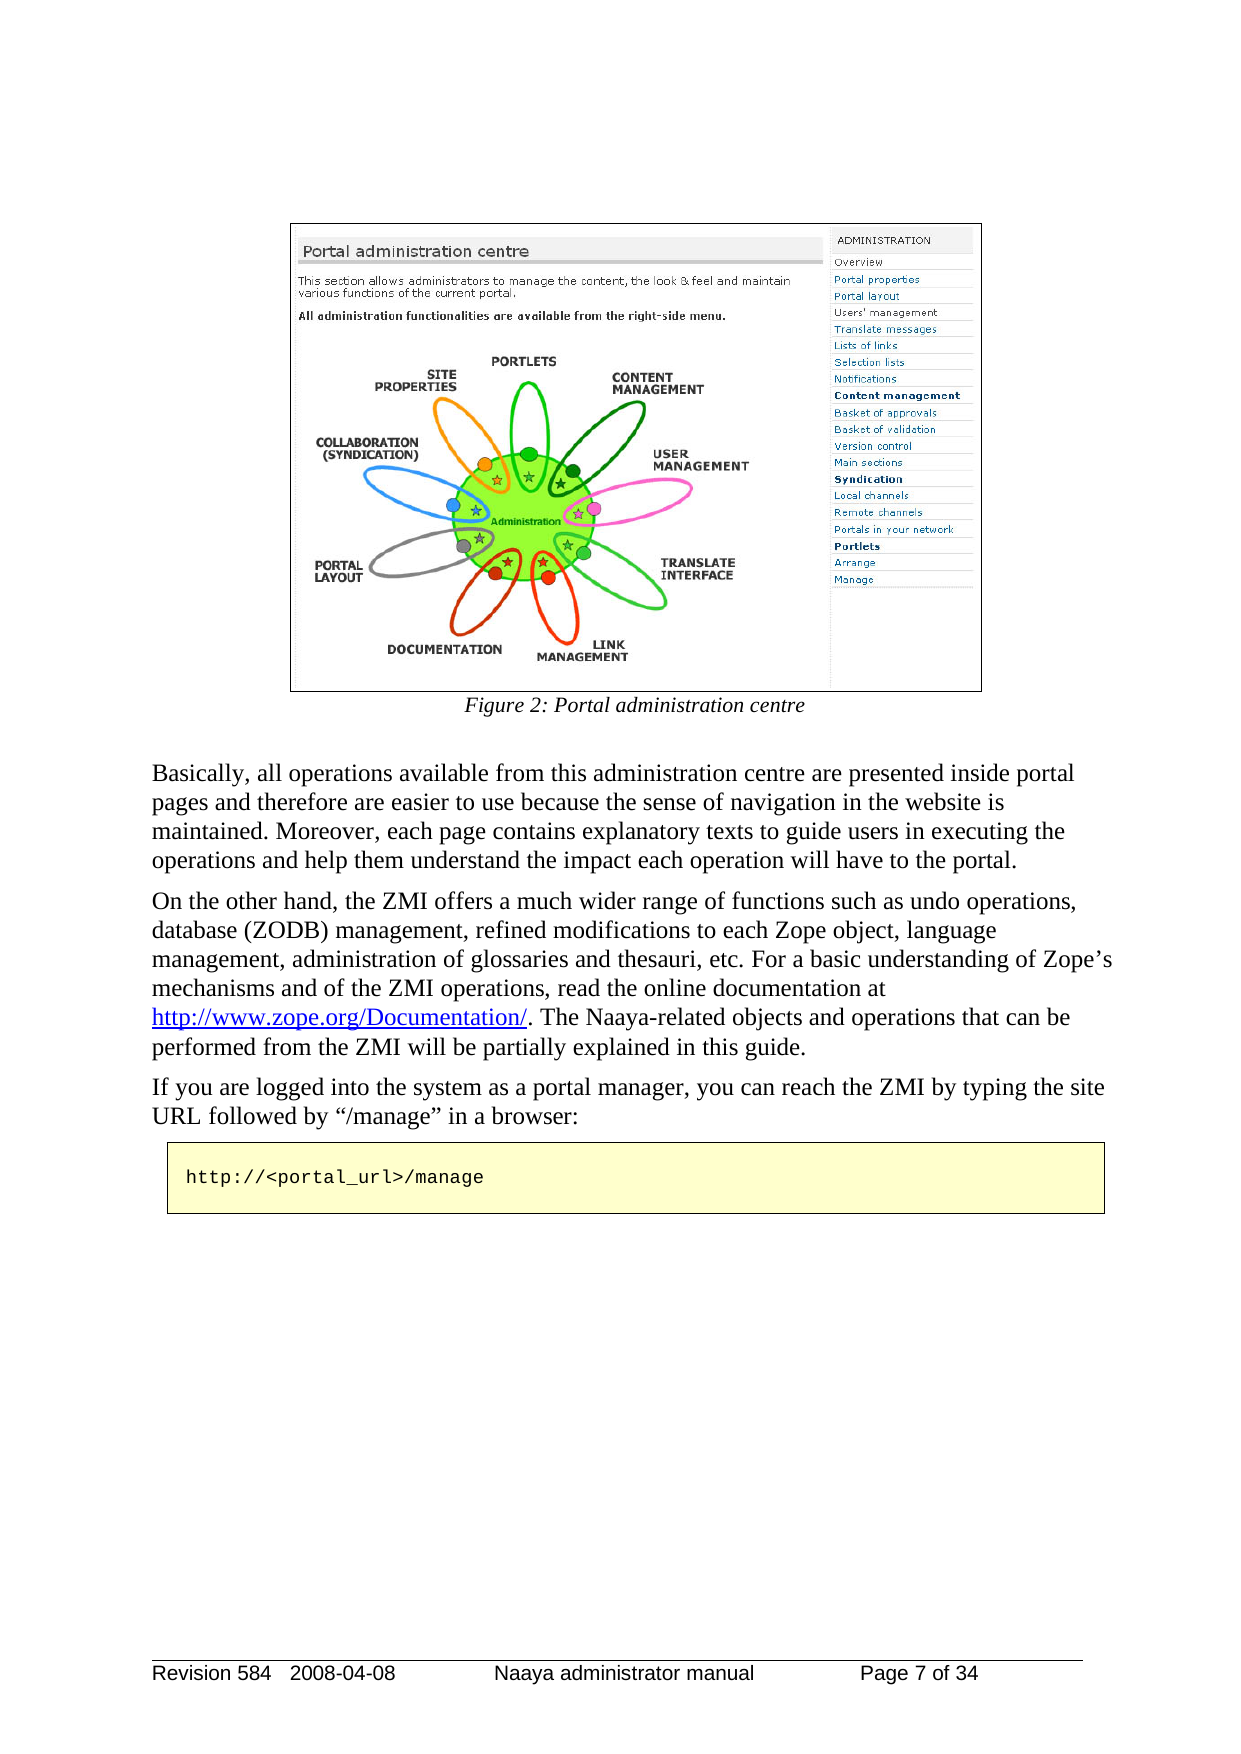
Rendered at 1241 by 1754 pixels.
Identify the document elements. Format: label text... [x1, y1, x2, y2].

text [291, 224, 981, 691]
text If you are logged into the system as a portal manager, you can reach the ZMI by typing the site URL followed by “/manage” in a browser: [152, 1072, 1120, 1130]
picture [294, 227, 978, 688]
text Basically, all operations available from this administration centre are presented inside portal pages and therefore are easier to use because the sense of navigation in the website is maintained. Moreover, each page contains explanatory texts to guide users in executing the operations and help them understand the impact each operation will have to the portal. [152, 758, 1120, 874]
text Figure 2: Portal administration centre [290, 692, 982, 717]
text On the other hand, the ZMI offers a much wider range of functions such as undo operations, database (ZODB) management, refined modifications to each Zope object, language management, administration of glossaries and thesauri, etc. For a basic understanding of Zope’s mechanisms and of the ZMI operations, read the online documentation at http://www.zope.org/Documentation/. The Naaya-related objects and operations that can be performed from the ZMI will be partially explained in this guide. [152, 886, 1120, 1060]
list http://<portal_url>/manage [168, 1163, 1104, 1185]
